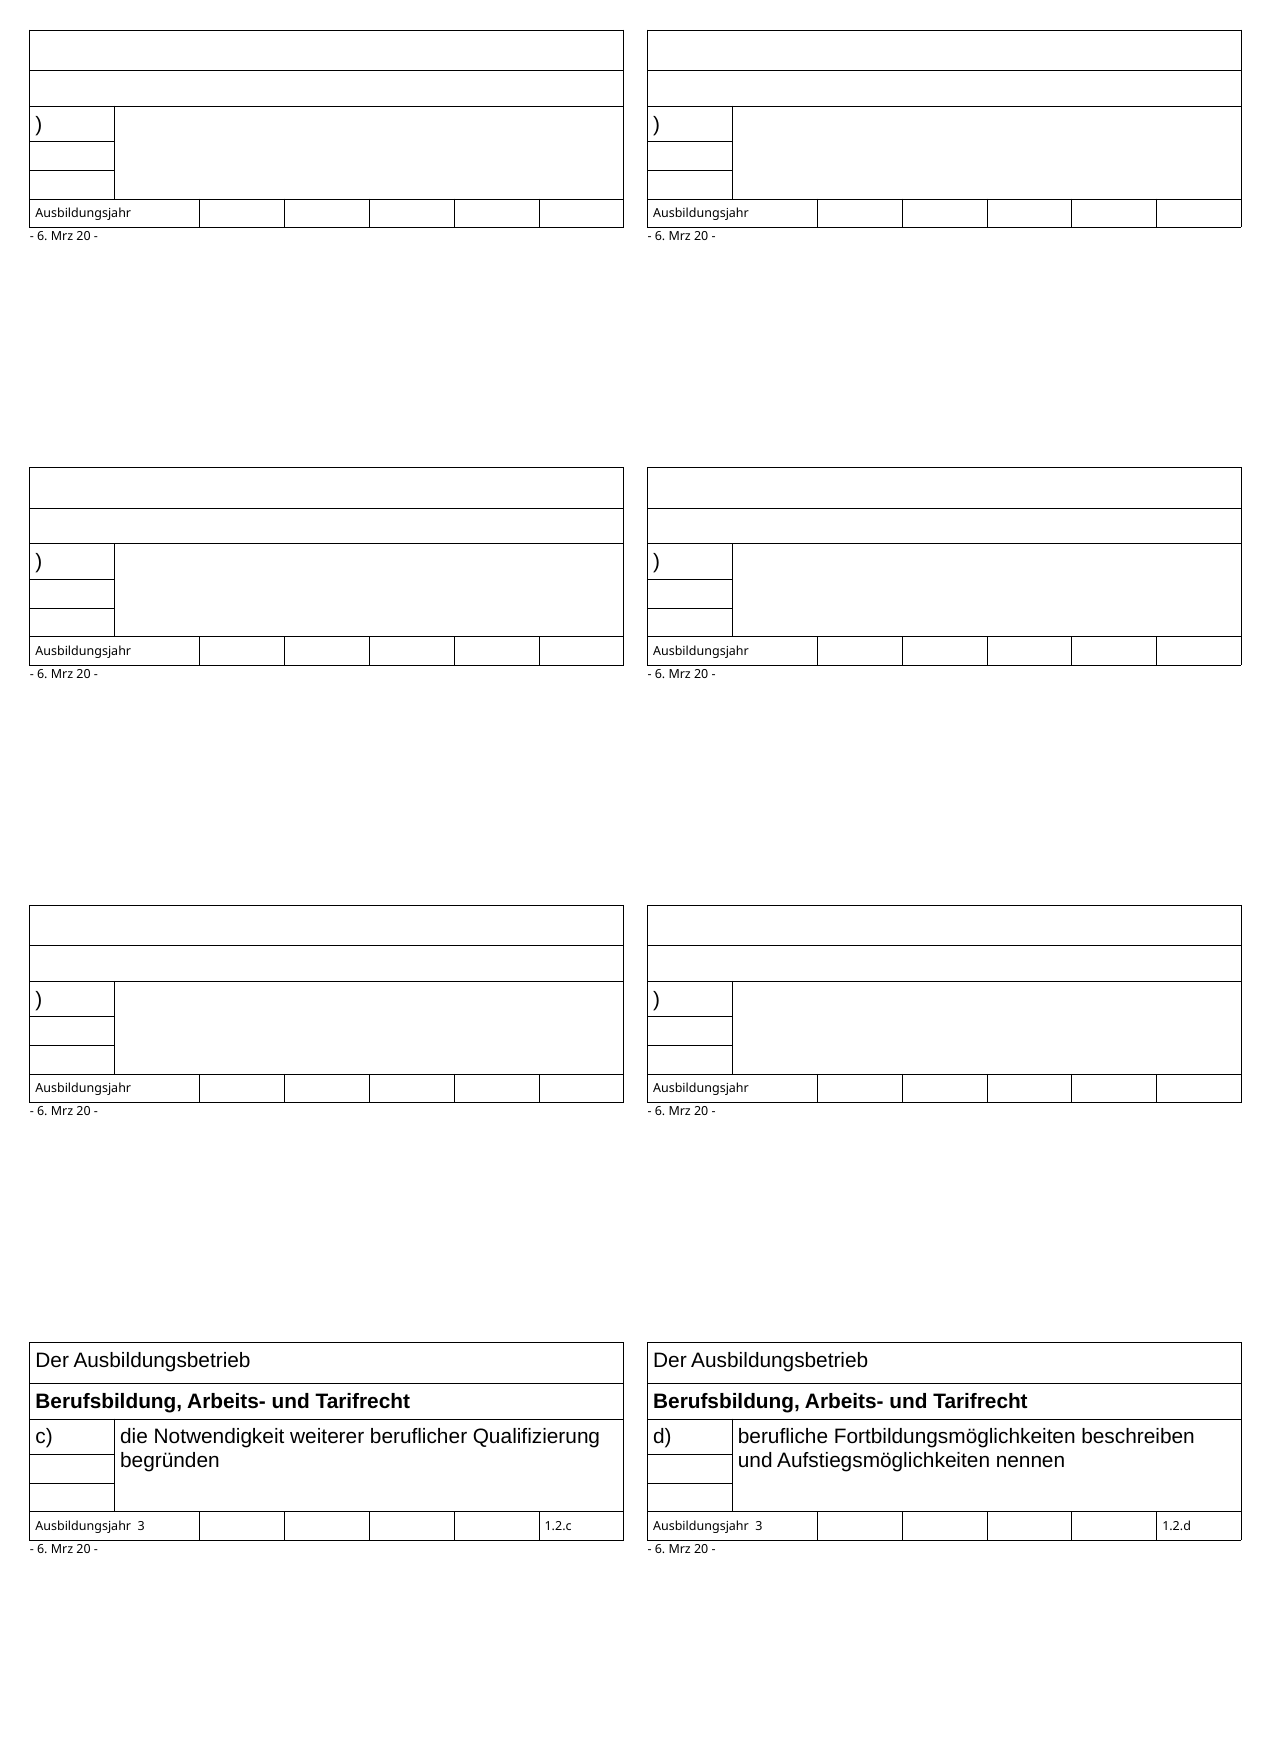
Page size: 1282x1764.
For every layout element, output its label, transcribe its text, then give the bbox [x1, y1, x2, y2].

table_cell [370, 1075, 454, 1102]
table_cell [648, 509, 1241, 543]
table_cell [200, 1075, 284, 1102]
table_cell [648, 142, 732, 170]
text - 6. Mrz 20 - [647, 1103, 1241, 1119]
table_cell [30, 509, 623, 543]
table_cell [30, 171, 114, 198]
table_cell ) [30, 544, 114, 579]
table_cell [30, 946, 623, 981]
table_cell [903, 200, 987, 227]
table_cell Ausbildungsjahr 3 [30, 1512, 199, 1540]
table_cell [30, 1017, 114, 1045]
table_header [648, 906, 1241, 945]
table_cell ) [648, 544, 732, 579]
table_cell [988, 1512, 1071, 1540]
table_cell berufliche Fortbildungsmöglichkeiten beschreiben und Aufstiegsmöglichkeiten nennen [733, 1420, 1241, 1511]
table_header Der Ausbildungsbetrieb [30, 1343, 623, 1383]
table_header [30, 468, 623, 508]
table_cell Berufsbildung, Arbeits- und Tarifrecht [30, 1384, 623, 1418]
table_cell die Notwendigkeit weiterer beruflicher Qualifizierung begründen [115, 1420, 623, 1511]
table_cell [1072, 637, 1156, 665]
table_cell 1.2.c [540, 1512, 623, 1540]
table_cell [285, 200, 369, 227]
table_cell [818, 1512, 902, 1540]
table_cell [115, 544, 623, 636]
table_cell [30, 580, 114, 607]
table_cell c) [30, 1420, 114, 1454]
table_cell [1157, 200, 1241, 227]
table_cell Ausbildungsjahr 3 [648, 1512, 817, 1540]
text - 6. Mrz 20 - [29, 228, 623, 244]
table_cell [285, 1075, 369, 1102]
table_cell [285, 637, 369, 665]
table_cell [200, 1512, 284, 1540]
table_cell [30, 1455, 114, 1483]
table_cell Ausbildungsjahr [648, 200, 817, 227]
table_cell [988, 637, 1071, 665]
table_cell Ausbildungsjahr [30, 200, 199, 227]
table_cell [455, 200, 539, 227]
table_cell [1072, 200, 1156, 227]
table_cell Ausbildungsjahr [648, 637, 817, 665]
table_cell [648, 609, 732, 636]
table_cell [733, 982, 1241, 1074]
table_cell [818, 637, 902, 665]
table_cell d) [648, 1420, 732, 1454]
table_cell [455, 1512, 539, 1540]
table_header [648, 31, 1241, 70]
table_cell [988, 1075, 1071, 1102]
table_cell [818, 1075, 902, 1102]
table_cell ) [648, 982, 732, 1016]
table_cell [370, 637, 454, 665]
table_cell Ausbildungsjahr [648, 1075, 817, 1102]
text - 6. Mrz 20 - [29, 666, 623, 682]
table_cell [540, 200, 623, 227]
table_cell [648, 580, 732, 607]
table_cell [818, 200, 902, 227]
table_header [30, 31, 623, 70]
table_cell [370, 200, 454, 227]
table_cell [370, 1512, 454, 1540]
table_cell [30, 609, 114, 636]
table_cell [115, 107, 623, 198]
table_cell [648, 1484, 732, 1511]
table_cell 1.2.d [1157, 1512, 1241, 1540]
table_cell [1072, 1075, 1156, 1102]
table_header [648, 468, 1241, 508]
table_cell [648, 171, 732, 198]
text - 6. Mrz 20 - [29, 1541, 623, 1557]
table_cell [200, 637, 284, 665]
text - 6. Mrz 20 - [647, 666, 1241, 682]
table_cell [30, 1484, 114, 1511]
table_cell [903, 637, 987, 665]
table_cell [1072, 1512, 1156, 1540]
table_cell [648, 71, 1241, 106]
table_cell [285, 1512, 369, 1540]
text - 6. Mrz 20 - [29, 1103, 623, 1119]
table_cell [903, 1075, 987, 1102]
table_cell [30, 71, 623, 106]
table_cell [30, 142, 114, 170]
table_cell [648, 1046, 732, 1074]
table_cell [115, 982, 623, 1074]
table_cell [903, 1512, 987, 1540]
table_cell ) [648, 107, 732, 141]
text - 6. Mrz 20 - [647, 1541, 1241, 1557]
table_cell [648, 946, 1241, 981]
table_header [30, 906, 623, 945]
table_cell ) [30, 982, 114, 1016]
table_header Der Ausbildungsbetrieb [648, 1343, 1241, 1383]
table_cell [648, 1455, 732, 1483]
table_cell [455, 1075, 539, 1102]
table_cell [30, 1046, 114, 1074]
table_cell [200, 200, 284, 227]
table_cell [733, 544, 1241, 636]
table_cell Ausbildungsjahr [30, 1075, 199, 1102]
table_cell Ausbildungsjahr [30, 637, 199, 665]
table_cell [1157, 1075, 1241, 1102]
table_cell [540, 637, 623, 665]
table_cell [455, 637, 539, 665]
table_cell [733, 107, 1241, 198]
table_cell [988, 200, 1071, 227]
table_cell Berufsbildung, Arbeits- und Tarifrecht [648, 1384, 1241, 1418]
table_cell [648, 1017, 732, 1045]
table_cell [1157, 637, 1241, 665]
text - 6. Mrz 20 - [647, 228, 1241, 244]
table_cell [540, 1075, 623, 1102]
table_cell ) [30, 107, 114, 141]
